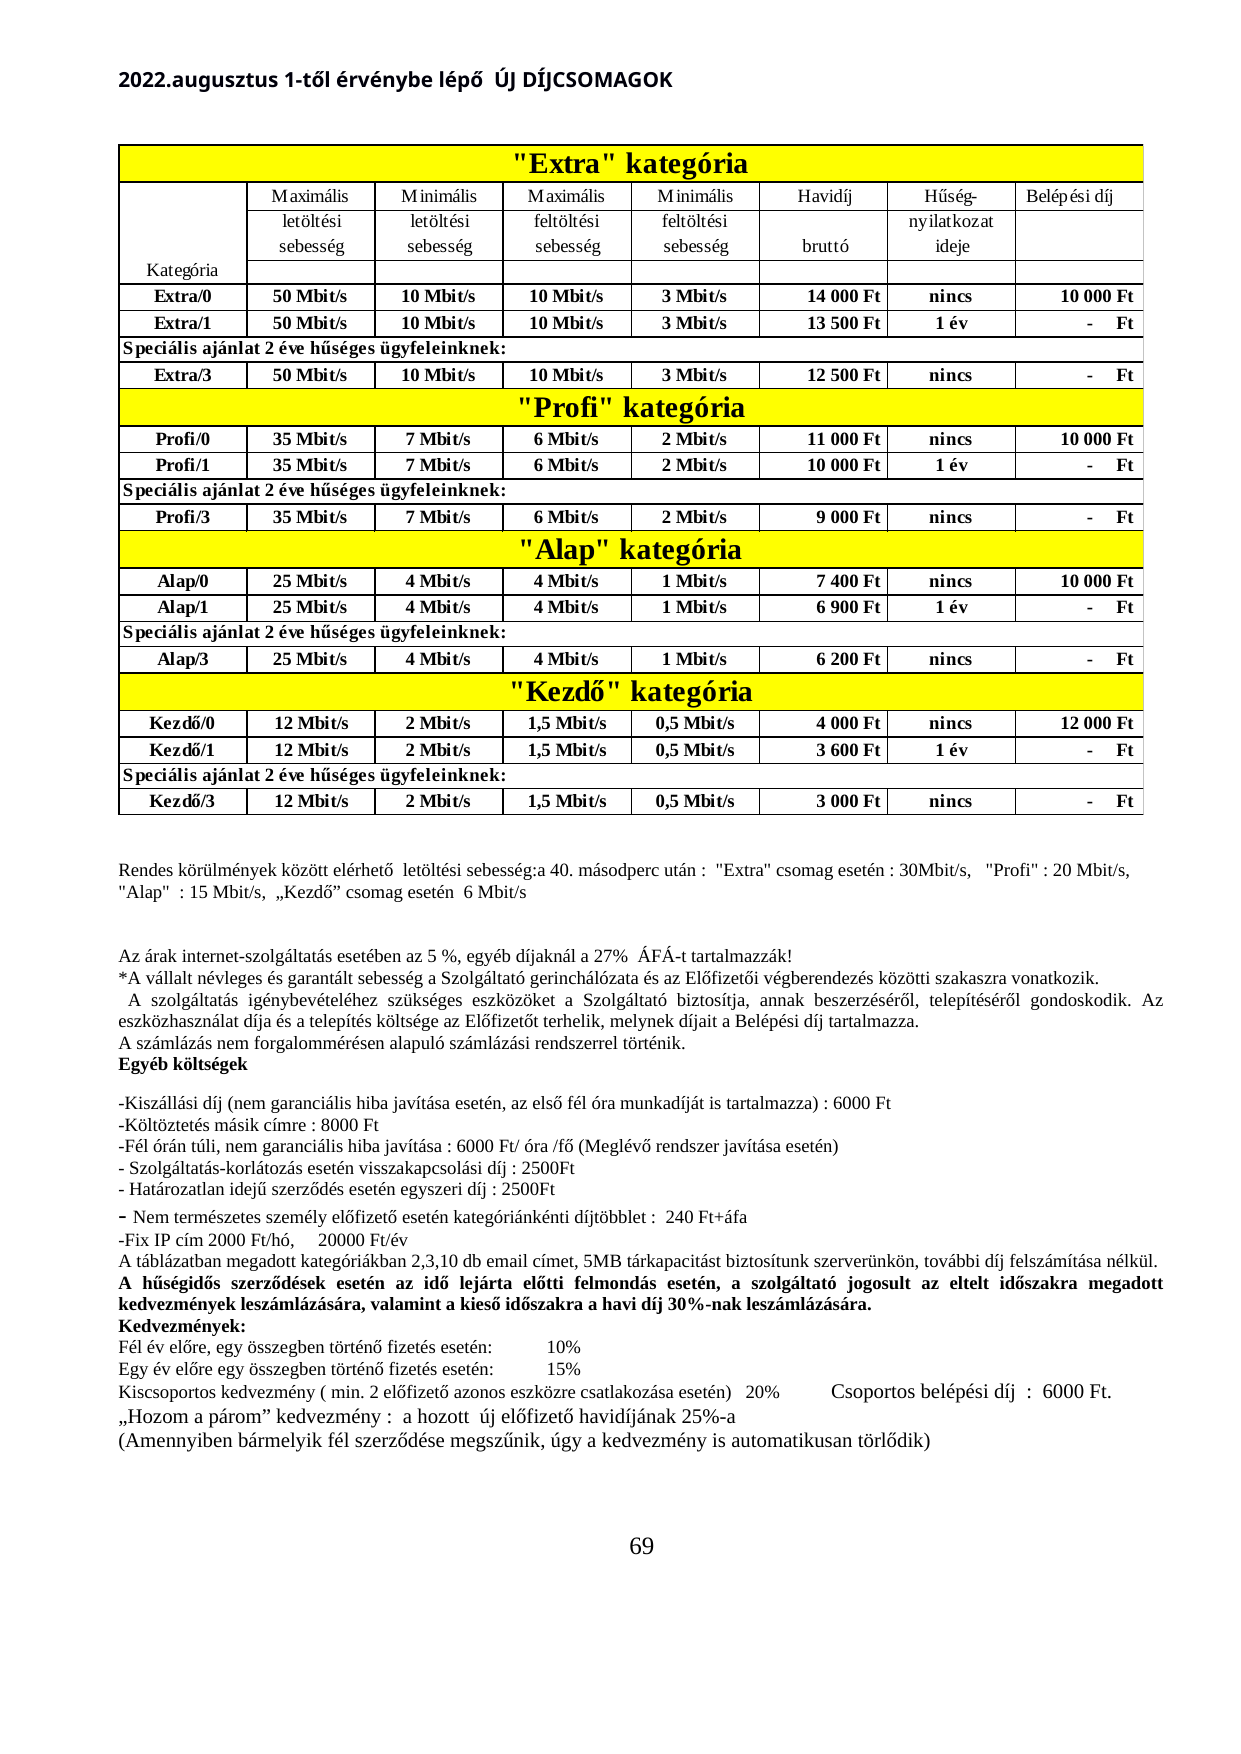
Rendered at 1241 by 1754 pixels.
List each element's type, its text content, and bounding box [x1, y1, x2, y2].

text Kedvezmények: [118, 1315, 1165, 1336]
text (Amennyiben bármelyik fél szerződése megszűnik, úgy a kedvezmény is automatikusan törlődik) [118, 1428, 1165, 1452]
text -Fix IP cím 2000 Ft/hó, 20000 Ft/év [118, 1228, 1165, 1250]
text A hűségidős szerződések esetén az idő lejárta előtti felmondás esetén, a szolgáltató jogosult az eltelt időszakra megadott kedvezmények leszámlázására, valamint a kieső időszakra a havi díj 30%-nak leszámlázására. [118, 1272, 1165, 1315]
text "Alap" : 15 Mbit/s, „Kezdő” csomag esetén 6 Mbit/s [118, 881, 1165, 902]
text -Kiszállási díj (nem garanciális hiba javítása esetén, az első fél óra munkadíját is tartalmazza) : 6000 Ft [118, 1092, 1165, 1113]
text Fél év előre, egy összegben történő fizetés esetén: 10% [118, 1336, 1165, 1358]
text „Hozom a párom” kedvezmény : a hozott új előfizető havidíjának 25%-a [118, 1403, 1165, 1428]
text Egy év előre egy összegben történő fizetés esetén: 15% [118, 1358, 1165, 1379]
text 2022.augusztus 1-től érvénybe lépő ÚJ DÍJCSOMAGOK [118, 66, 1165, 94]
text A táblázatban megadott kategóriákban 2,3,10 db email címet, 5MB tárkapacitást biztosítunk szerverünkön, további díj felszámítása nélkül. [118, 1250, 1165, 1272]
text *A vállalt névleges és garantált sebesség a Szolgáltató gerinchálózata és az Előfizetői végberendezés közötti szakaszra vonatkozik. [118, 967, 1165, 988]
text - Nem természetes személy előfizető esetén kategóriánkénti díjtöbblet : 240 Ft+áfa [118, 1200, 1165, 1228]
text A számlázás nem forgalommérésen alapuló számlázási rendszerrel történik. [118, 1032, 1165, 1053]
text Egyéb költségek [118, 1053, 1165, 1075]
text A szolgáltatás igénybevételéhez szükséges eszközöket a Szolgáltató biztosítja, annak beszerzéséről, telepítéséről gondoskodik. Az eszközhasználat díja és a telepítés költsége az Előfizetőt terhelik, melynek díjait a Belépési díj tartalmazza. [118, 988, 1165, 1032]
text - Határozatlan idejű szerződés esetén egyszeri díj : 2500Ft [118, 1178, 1165, 1200]
text -Költöztetés másik címre : 8000 Ft [118, 1113, 1165, 1135]
text Rendes körülmények között elérhető letöltési sebesség:a 40. másodperc után : "Extra" csomag esetén : 30Mbit/s, "Profi" : 20 Mbit/s, [118, 859, 1165, 881]
text Kiscsoportos kedvezmény ( min. 2 előfizető azonos eszközre csatlakozása esetén) 20% Csoportos belépési díj : 6000 Ft. [118, 1379, 1165, 1403]
text - Szolgáltatás-korlátozás esetén visszakapcsolási díj : 2500Ft [118, 1157, 1165, 1178]
text -Fél órán túli, nem garanciális hiba javítása : 6000 Ft/ óra /fő (Meglévő rendszer javítása esetén) [118, 1135, 1165, 1157]
text Az árak internet-szolgáltatás esetében az 5 %, egyéb díjaknál a 27% ÁFÁ-t tartalmazzák! [118, 945, 1165, 967]
